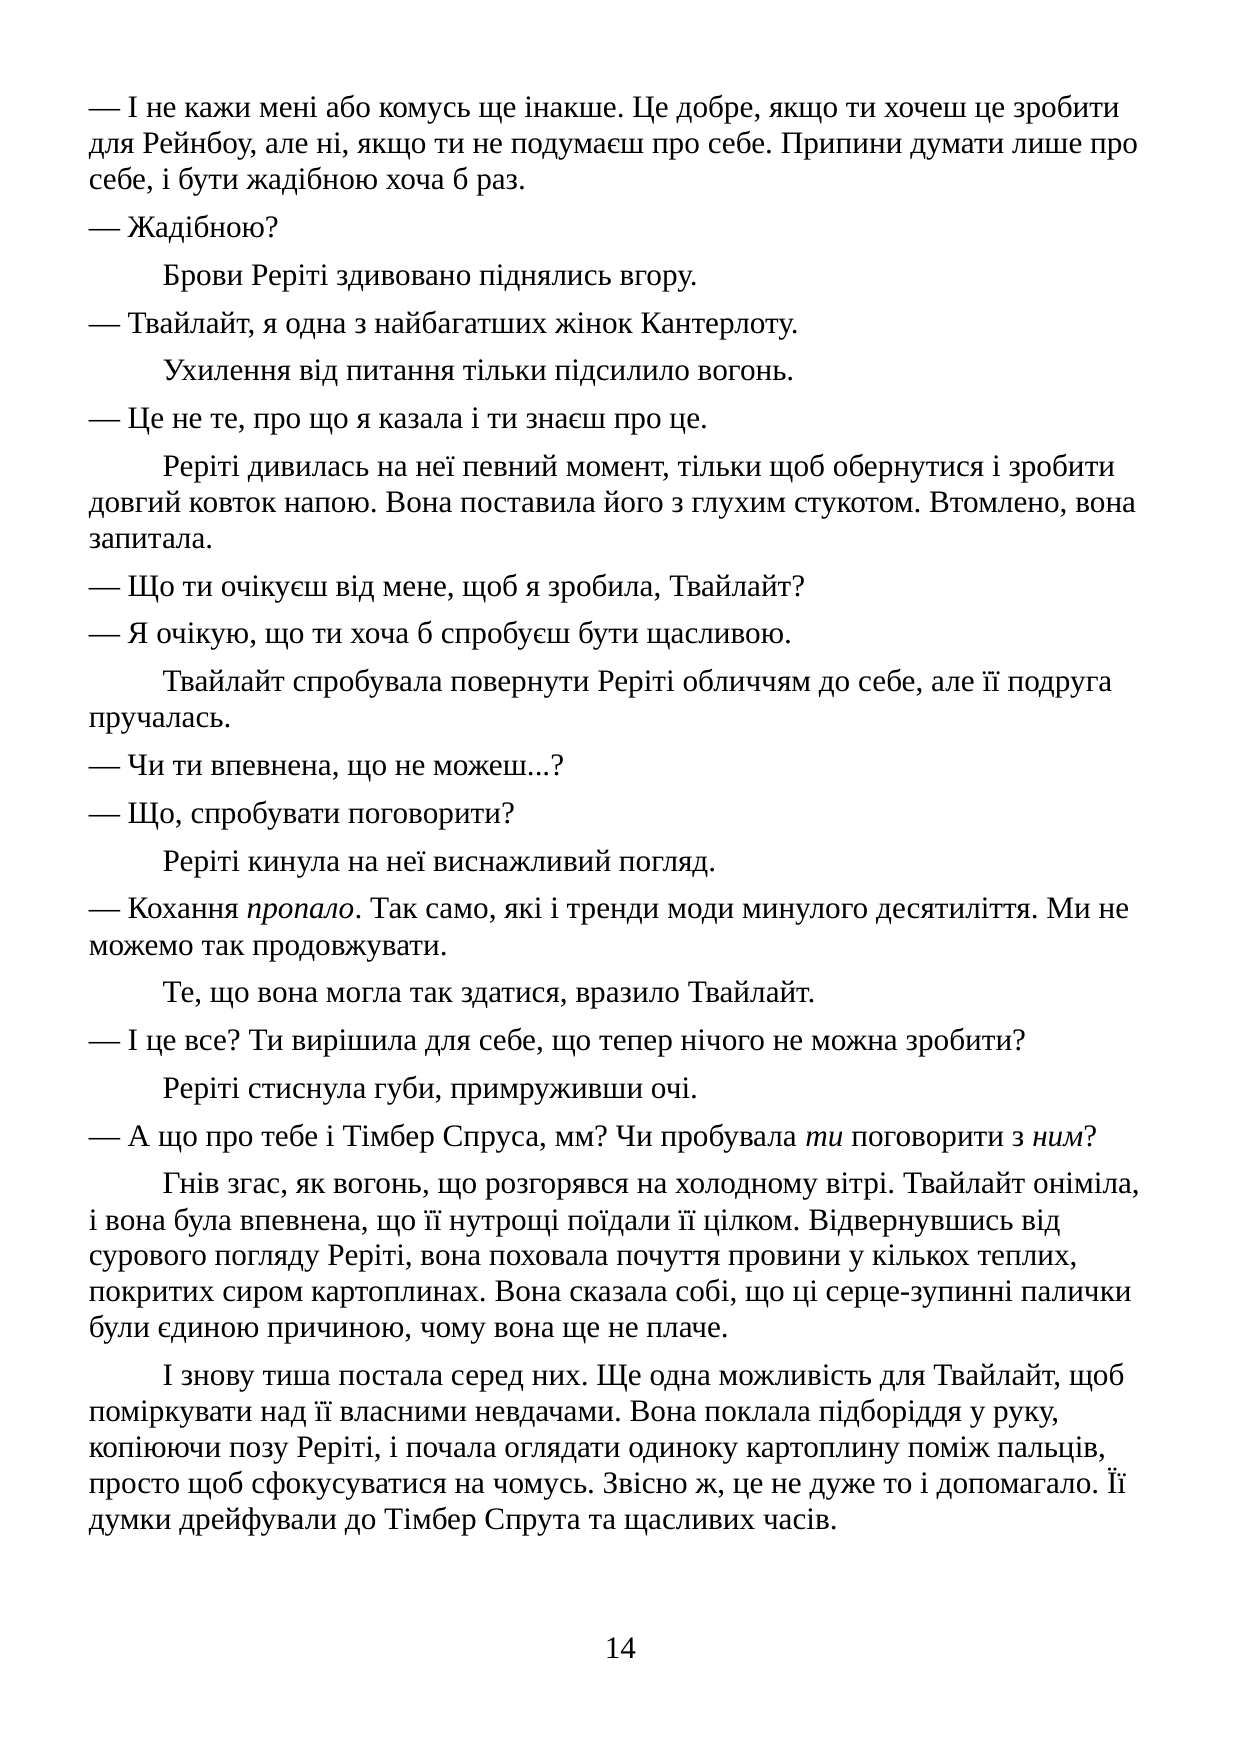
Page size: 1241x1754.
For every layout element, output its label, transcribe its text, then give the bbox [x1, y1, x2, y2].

text — Кохання пропало. Так само, які і тренди моди минулого десятиліття. Ми не можемо так продовжувати. [88, 890, 1152, 962]
text — Я очікую, що ти хоча б спробуєш бути щасливою. [88, 615, 1152, 651]
text — Це не те, про що я казала і ти знаєш про це. [88, 399, 1152, 435]
text — І не кажи мені або комусь ще інакше. Це добре, якщо ти хочеш це зробити для Рейнбоу, але ні, якщо ти не подумаєш про себе. Припини думати лише про себе, і бути жадібною хоча б раз. [88, 88, 1152, 196]
text — Що, спробувати поговорити? [88, 794, 1152, 830]
text — Твайлайт, я одна з найбагатших жінок Кантерлоту. [88, 304, 1152, 340]
text Гнів згас, як вогонь, що розгорявся на холодному вітрі. Твайлайт оніміла, і вона була впевнена, що її нутрощі поїдали її цілком. Відвернувшись від сурового погляду Реріті, вона поховала почуття провини у кількох теплих, покритих сиром картоплинах. Вона сказала собі, що ці серце-зупинні палички були єдиною причиною, чому вона ще не плаче. [88, 1165, 1152, 1344]
text Брови Реріті здивовано піднялись вгору. [88, 256, 1152, 292]
text Те, що вона могла так здатися, вразило Твайлайт. [88, 973, 1152, 1009]
text Реріті стиснула губи, примруживши очі. [88, 1069, 1152, 1105]
text — А що про тебе і Тімбер Спруса, мм? Чи пробувала ти поговорити з ним? [88, 1117, 1152, 1153]
text Ухилення від питання тільки підсилило вогонь. [88, 352, 1152, 388]
text — Чи ти впевнена, що не можеш...? [88, 746, 1152, 782]
text І знову тиша постала серед них. Ще одна можливість для Твайлайт, щоб поміркувати над її власними невдачами. Вона поклала підборіддя у руку, копіюючи позу Реріті, і почала оглядати одиноку картоплину поміж пальців, просто щоб сфокусуватися на чомусь. Звісно ж, це не дуже то і допомагало. Її думки дрейфували до Тімбер Спрута та щасливих часів. [88, 1356, 1152, 1536]
text Реріті дивилась на неї певний момент, тільки щоб обернутися і зробити довгий ковток напою. Вона поставила його з глухим стукотом. Втомлено, вона запитала. [88, 447, 1152, 555]
text — І це все? Ти вирішила для себе, що тепер нічого не можна зробити? [88, 1021, 1152, 1057]
text — Жадібною? [88, 208, 1152, 244]
text — Що ти очікуєш від мене, щоб я зробила, Твайлайт? [88, 567, 1152, 603]
text Твайлайт спробувала повернути Реріті обличчям до себе, але її подруга пручалась. [88, 663, 1152, 734]
text Реріті кинула на неї виснажливий погляд. [88, 842, 1152, 878]
